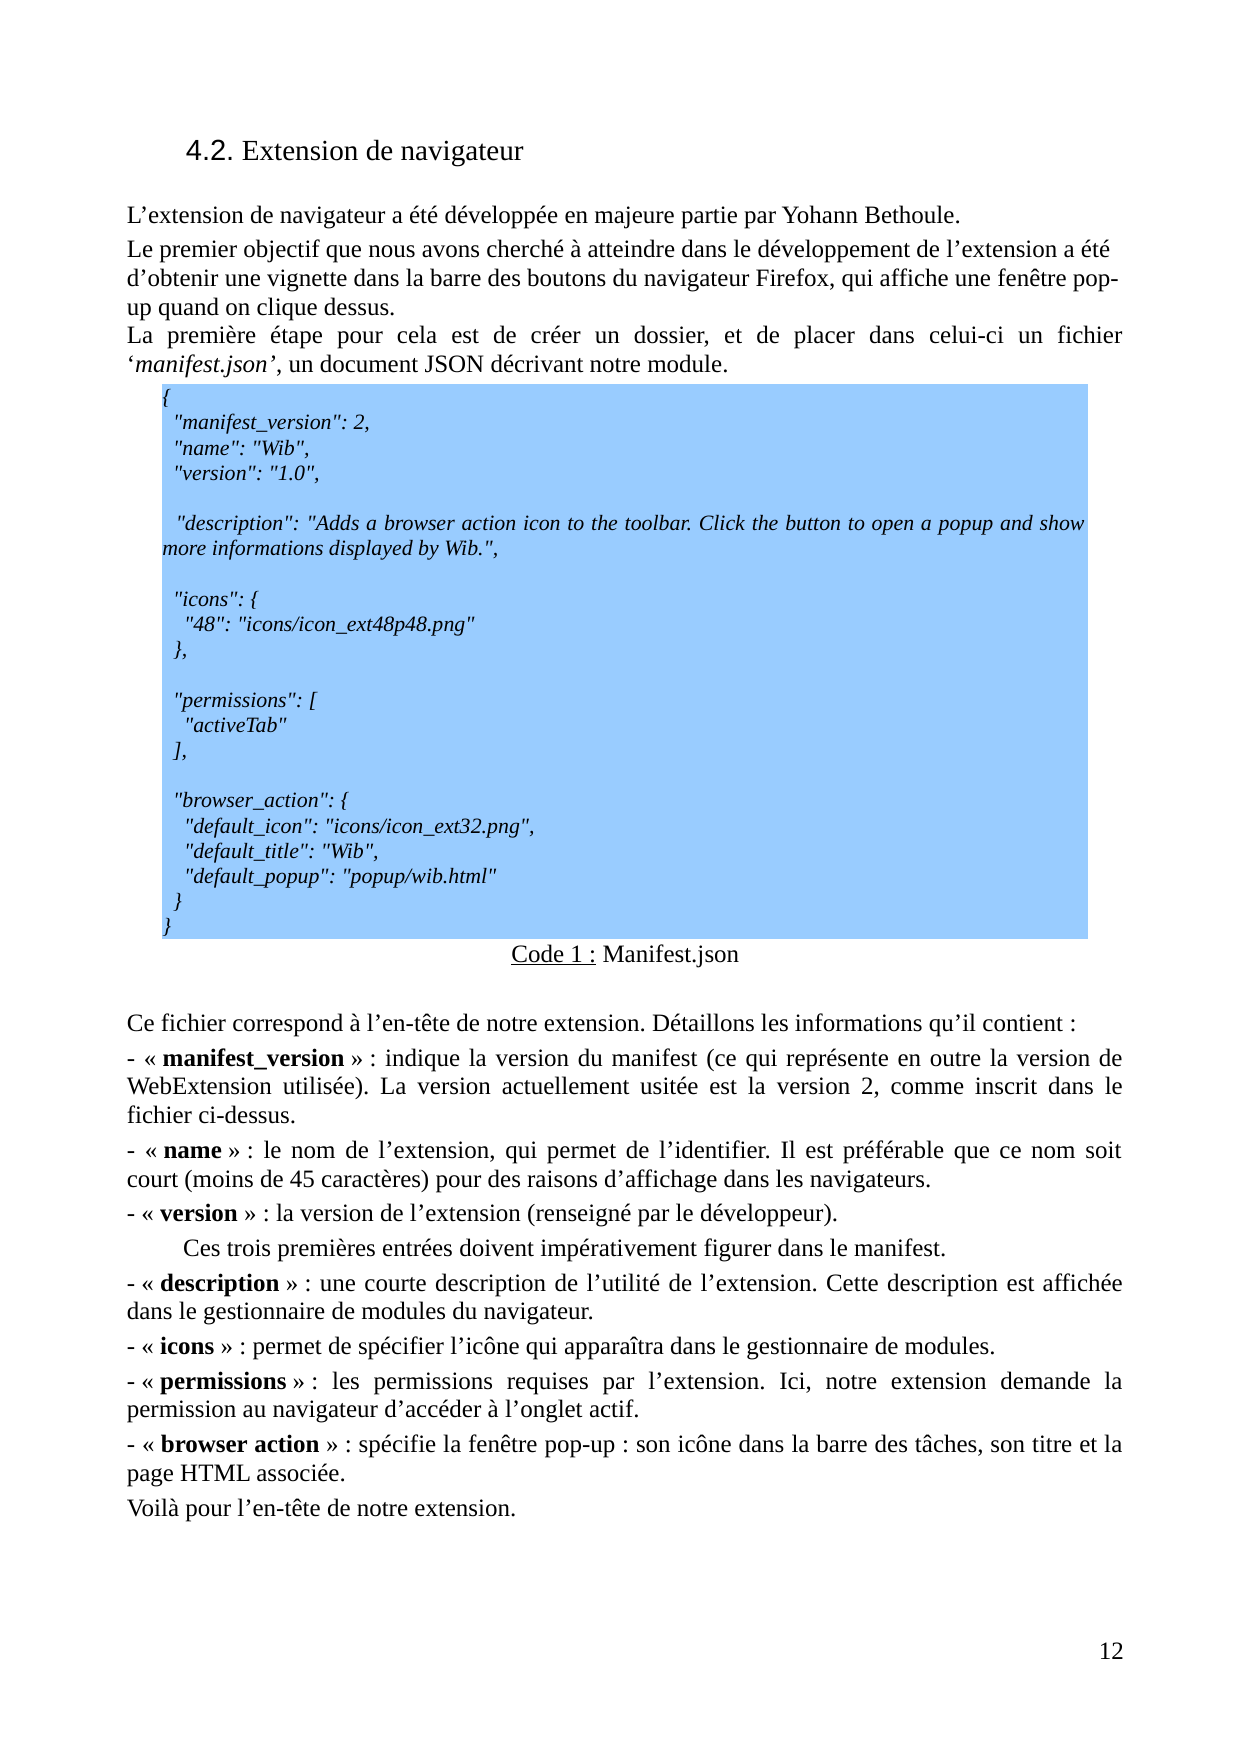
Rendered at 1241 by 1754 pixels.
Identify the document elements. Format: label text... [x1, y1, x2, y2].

text Code 1 : Manifest.json [127, 939, 1123, 967]
text ], [162, 737, 1088, 762]
text "default_popup": "popup/wib.html" [162, 863, 1088, 888]
text Voilà pour l’en-tête de notre extension. [127, 1493, 1123, 1521]
text } [162, 888, 1088, 913]
text - « manifest_version » : indique la version du manifest (ce qui représente en outre la version de WebExtension utilisée). La version actuellement usitée est la version 2, comme inscrit dans le fichier ci-dessus. [127, 1043, 1123, 1129]
text - « permissions » : les permissions requises par l’extension. Ici, notre extension demande la permission au navigateur d’accéder à l’onglet actif. [127, 1366, 1123, 1423]
text Le premier objectif que nous avons cherché à atteindre dans le développement de l’extension a été d’obtenir une vignette dans la barre des boutons du navigateur Firefox, qui affiche une fenêtre pop-up quand on clique dessus. [127, 234, 1123, 321]
text - « browser action » : spécifie la fenêtre pop-up : son icône dans la barre des tâches, son titre et la page HTML associée. [127, 1429, 1123, 1487]
text - « description » : une courte description de l’utilité de l’extension. Cette description est affichée dans le gestionnaire de modules du navigateur. [127, 1268, 1123, 1325]
text { [162, 384, 1088, 409]
text "name": "Wib", [162, 434, 1088, 460]
text }, [162, 636, 1088, 661]
text Ce fichier correspond à l’en-tête de notre extension. Détaillons les informations qu’il contient : [127, 1008, 1123, 1037]
text "icons": { [162, 586, 1088, 611]
text - « icons » : permet de spécifier l’icône qui apparaîtra dans le gestionnaire de modules. [127, 1331, 1123, 1360]
text "default_title": "Wib", [162, 838, 1088, 863]
text "browser_action": { [162, 787, 1088, 813]
text "default_icon": "icons/icon_ext32.png", [162, 813, 1088, 838]
text "activeTab" [162, 712, 1088, 737]
text Ces trois premières entrées doivent impérativement figurer dans le manifest. [127, 1233, 1123, 1262]
text "description": "Adds a browser action icon to the toolbar. Click the button to open a popup and show more informations displayed by Wib.", [162, 510, 1088, 561]
text "manifest_version": 2, [162, 409, 1088, 434]
text - « version » : la version de l’extension (renseigné par le développeur). [127, 1198, 1123, 1227]
text "version": "1.0", [162, 460, 1088, 485]
text L’extension de navigateur a été développée en majeure partie par Yohann Bethoule. [127, 200, 1123, 228]
text - « name » : le nom de l’extension, qui permet de l’identifier. Il est préférable que ce nom soit court (moins de 45 caractères) pour des raisons d’affichage dans les navigateurs. [127, 1135, 1123, 1192]
text "permissions": [ [162, 687, 1088, 712]
text "48": "icons/icon_ext48p48.png" [162, 611, 1088, 636]
subtitle 4.2. Extension de navigateur [186, 132, 1123, 166]
text } [162, 913, 1088, 939]
text La première étape pour cela est de créer un dossier, et de placer dans celui-ci un fichier ‘manifest.json’, un document JSON décrivant notre module. [127, 321, 1123, 378]
